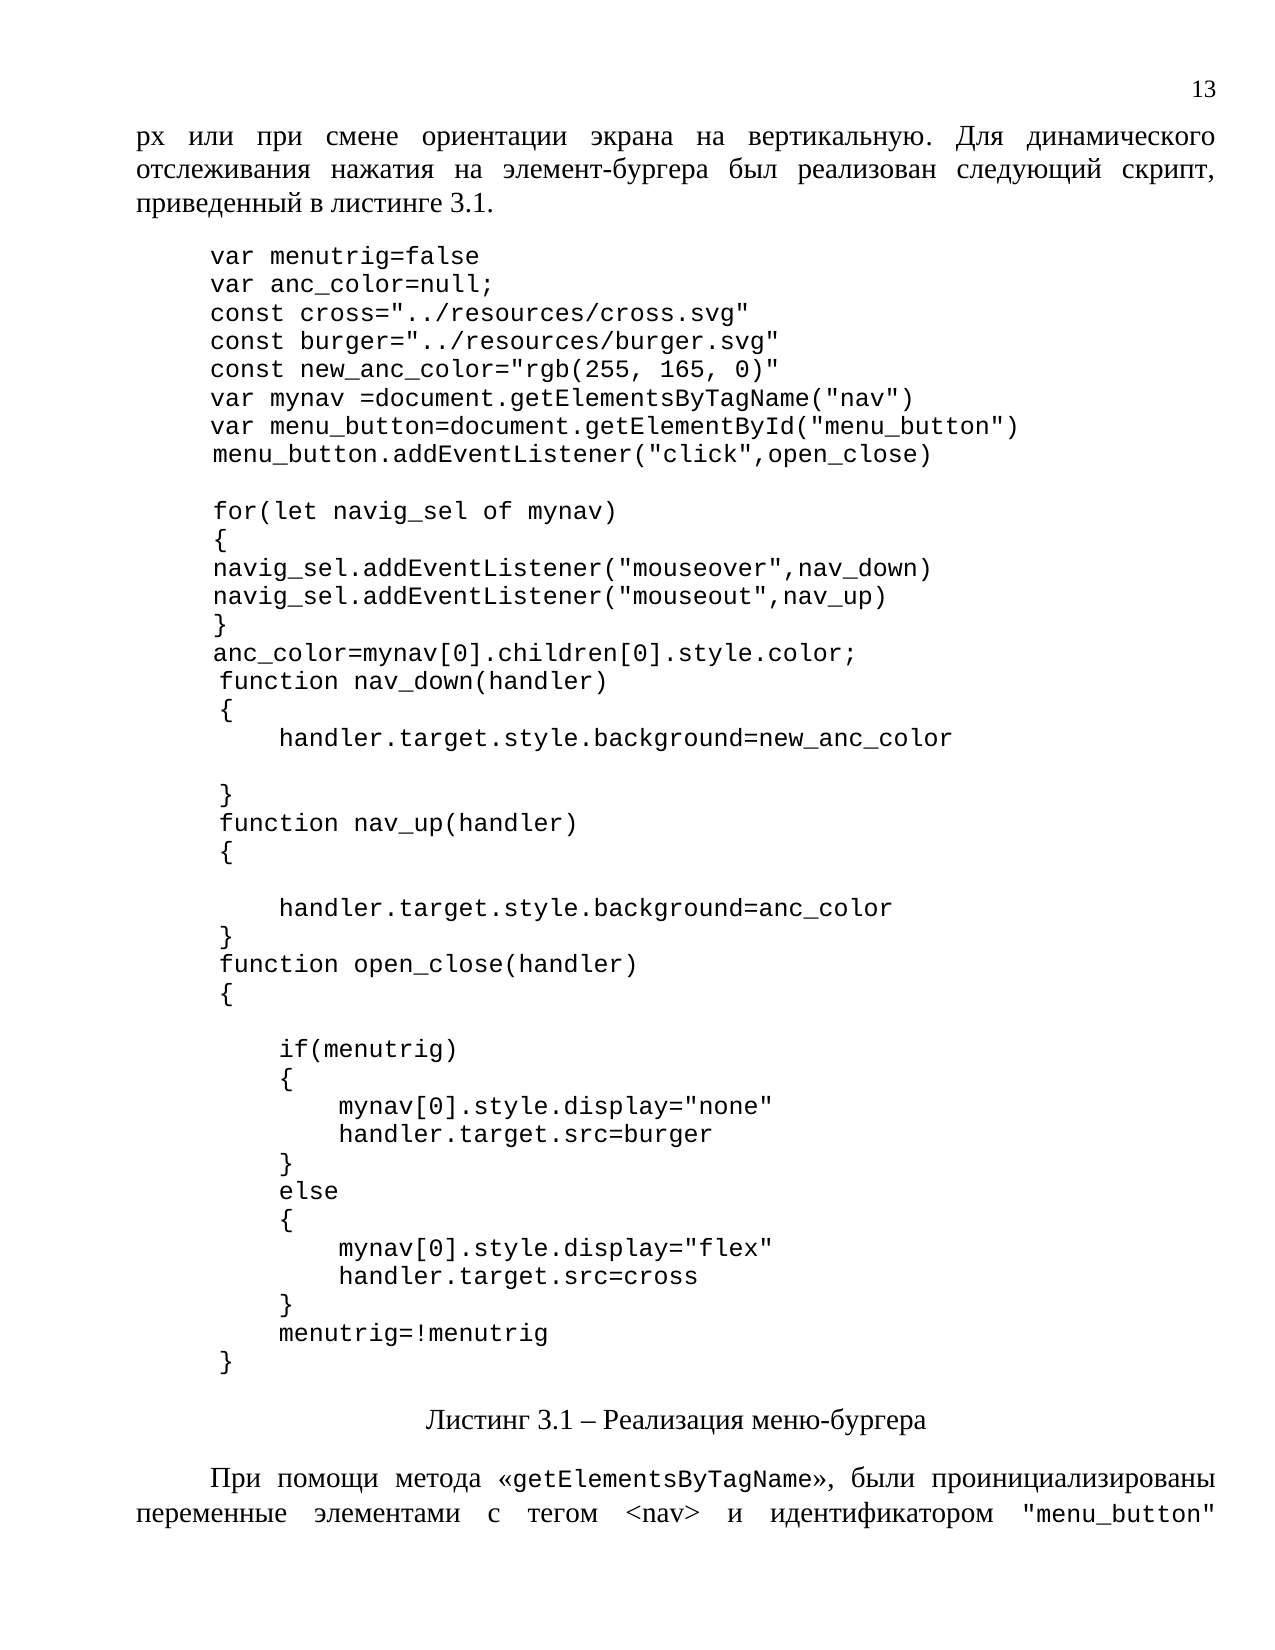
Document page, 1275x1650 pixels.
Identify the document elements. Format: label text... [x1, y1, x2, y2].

text navig_sel.addEventListener("mouseover",nav_down) [94, 555, 1216, 584]
text function open_close(handler) [218, 952, 1216, 980]
text const cross="../resources/cross.svg" [136, 300, 1216, 329]
text menu_button.addEventListener("click",open_close) [94, 442, 1216, 470]
text При помощи метода «getElementsByTagName», были проинициализированы переменные элементами с тегом <nav> и идентификатором "menu_button" [136, 1461, 1216, 1530]
text } [218, 1150, 1216, 1179]
text px или при смене ориентации экрана на вертикальную. Для динамического отслеживания нажатия на элемент-бургера был реализован следующий скрипт, приведенный в листинге 3.1. [136, 118, 1216, 219]
text Листинг 3.1 – Реализация меню-бургера [136, 1402, 1216, 1436]
text handler.target.style.background=new_anc_color [218, 725, 1216, 754]
text if(menutrig) [218, 1037, 1216, 1065]
text menutrig=!menutrig [218, 1320, 1216, 1349]
text } [218, 1292, 1216, 1320]
text handler.target.src=cross [218, 1264, 1216, 1292]
text var mynav =document.getElementsByTagName("nav") [136, 385, 1216, 414]
text const new_anc_color="rgb(255, 165, 0)" [136, 357, 1216, 385]
text for(let navig_sel of mynav) [94, 499, 1216, 527]
text else [218, 1179, 1216, 1207]
text var anc_color=null; [136, 272, 1216, 300]
text } [94, 612, 1216, 640]
text { [94, 527, 1216, 555]
text } [218, 1349, 1216, 1377]
text var menutrig=false [136, 244, 1216, 272]
text var menu_button=document.getElementById("menu_button") [136, 414, 1216, 442]
text function nav_up(handler) [218, 810, 1216, 839]
text { [218, 1065, 1216, 1094]
text { [218, 980, 1216, 1009]
text } [218, 924, 1216, 952]
text function nav_down(handler) [218, 669, 1216, 697]
text handler.target.src=burger [218, 1122, 1216, 1150]
text mynav[0].style.display="flex" [218, 1235, 1216, 1264]
text anc_color=mynav[0].children[0].style.color; [94, 640, 1216, 669]
text handler.target.style.background=anc_color [218, 895, 1216, 924]
text { [218, 697, 1216, 725]
text mynav[0].style.display="none" [218, 1094, 1216, 1122]
text { [218, 839, 1216, 867]
text navig_sel.addEventListener("mouseout",nav_up) [94, 584, 1216, 612]
text const burger="../resources/burger.svg" [136, 329, 1216, 357]
text } [218, 782, 1216, 810]
text { [218, 1207, 1216, 1235]
